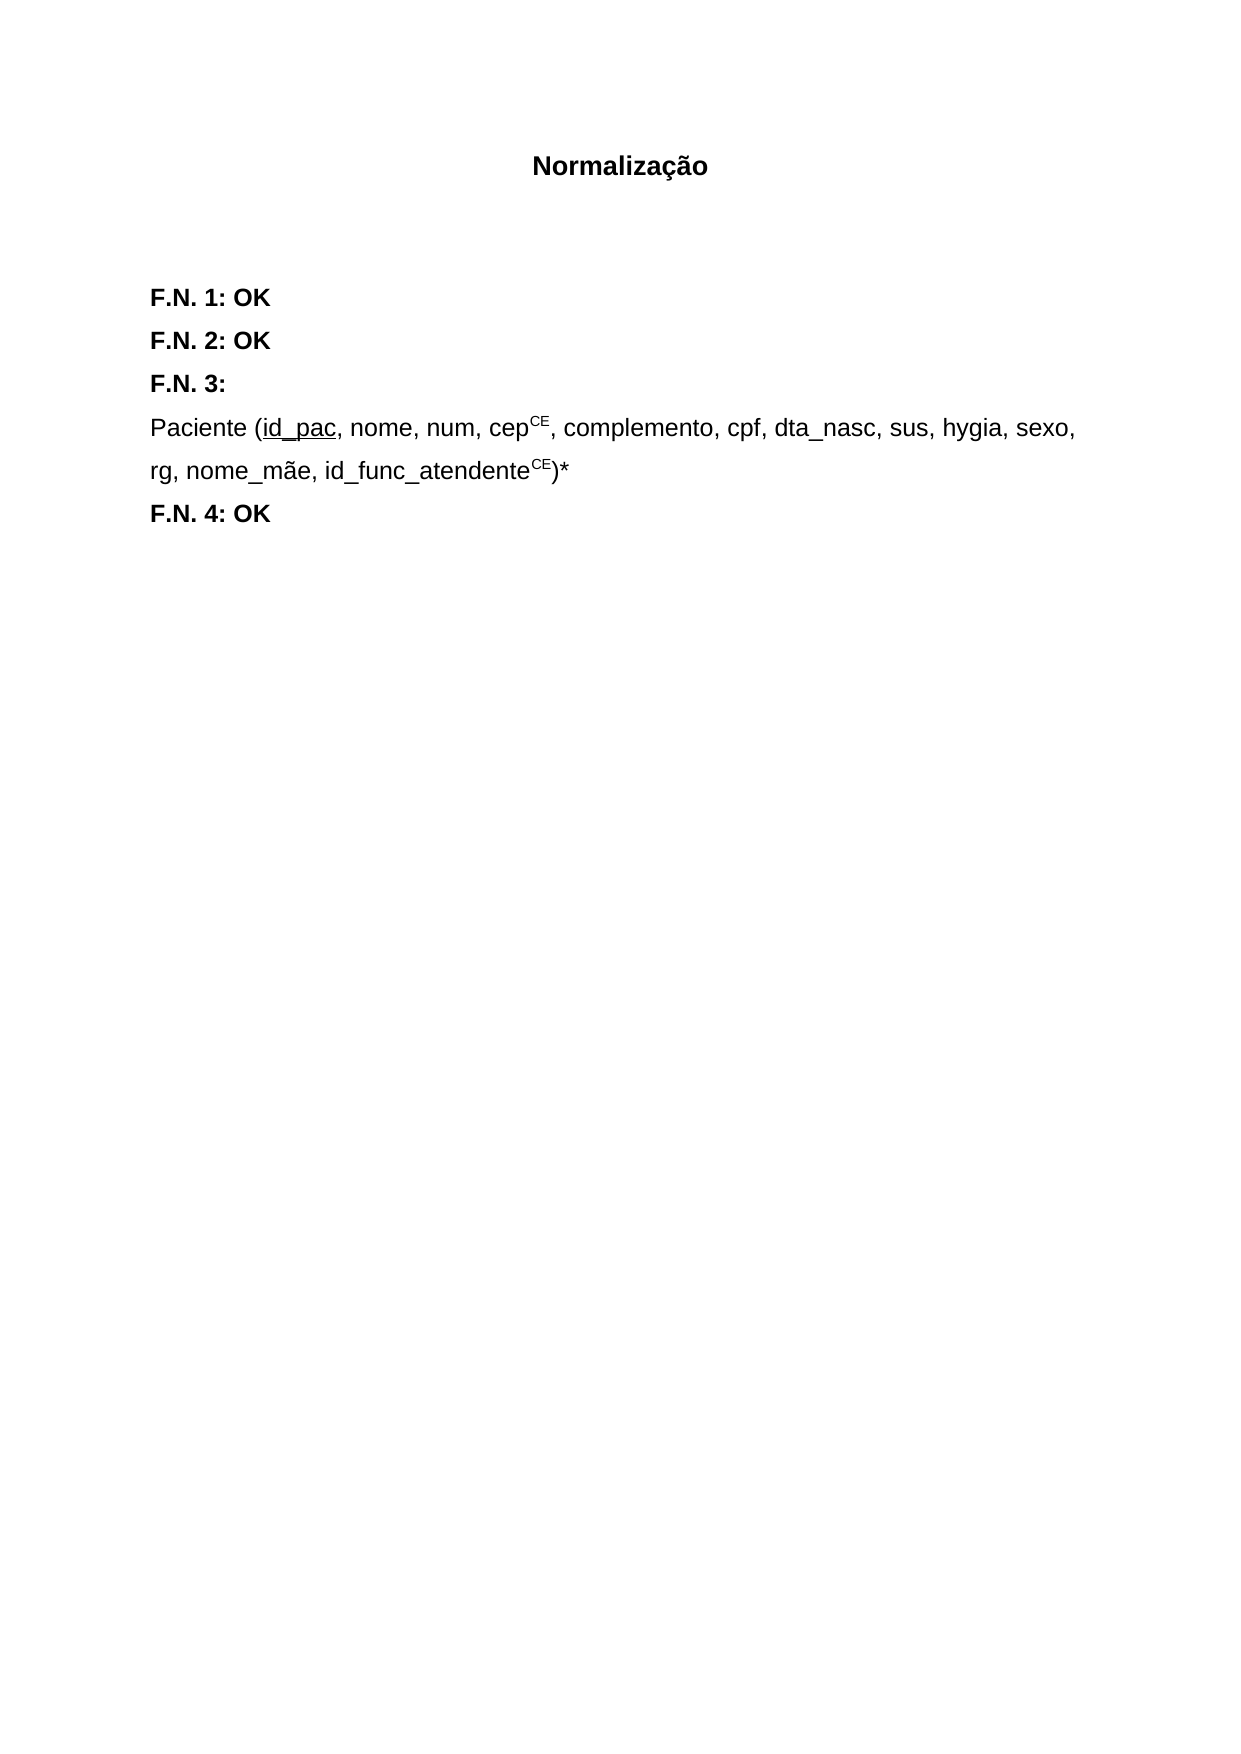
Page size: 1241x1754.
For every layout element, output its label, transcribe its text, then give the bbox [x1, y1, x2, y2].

text Normalização [150, 150, 1090, 181]
text F.N. 1: OK [150, 283, 1090, 312]
text Paciente (id_pac, nome, num, cepCE, complemento, cpf, dta_nasc, sus, hygia, sexo, rg, nome_mãe, id_func_atendenteCE)* [150, 412, 1090, 484]
text F.N. 4: OK [150, 499, 1090, 527]
text F.N. 2: OK [150, 326, 1090, 355]
text F.N. 3: [150, 369, 1090, 398]
